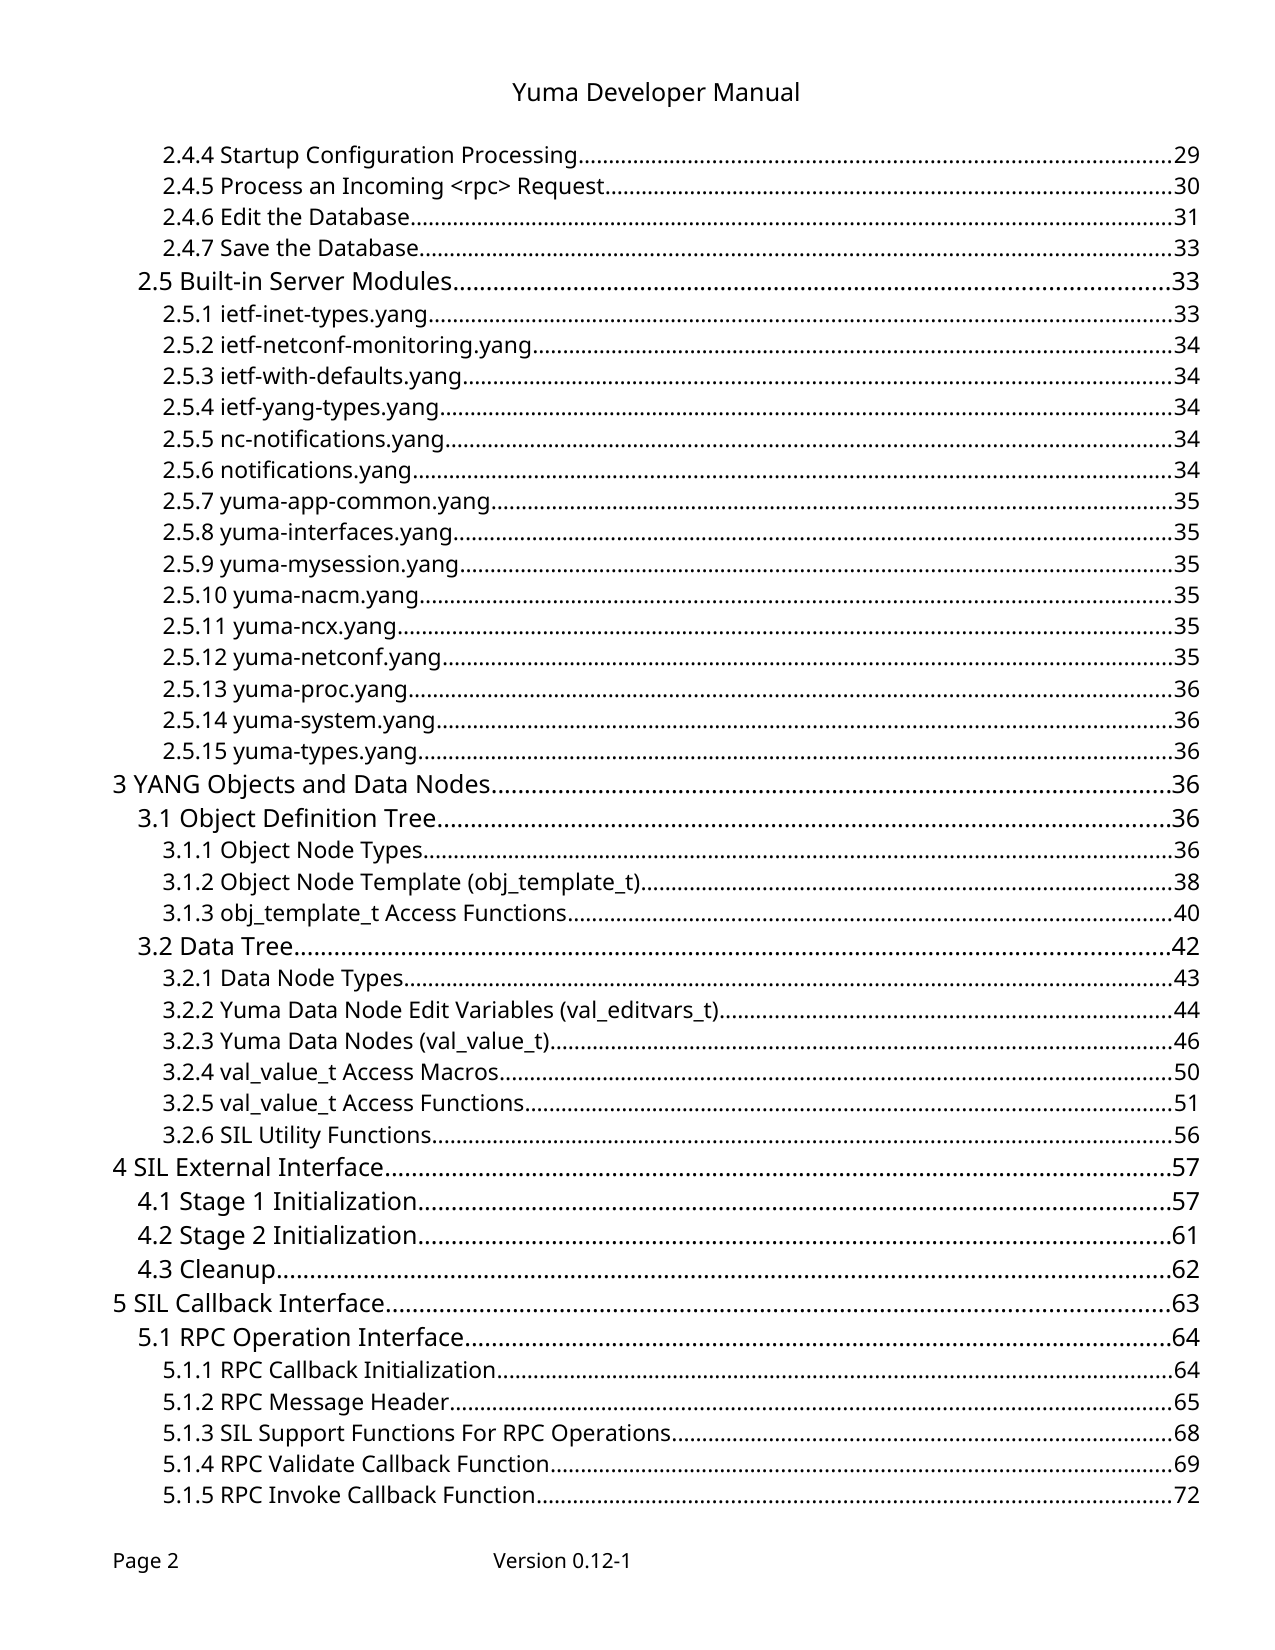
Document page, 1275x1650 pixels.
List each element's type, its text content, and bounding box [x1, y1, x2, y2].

text 2.4.4 Startup Configuration Processing 29 [162, 138, 1200, 170]
text 3.2 Data Tree 42 [137, 928, 1200, 962]
text 2.5.11 yuma-ncx.yang 35 [162, 610, 1200, 641]
text 2.4.7 Save the Database 33 [162, 232, 1200, 263]
text 2.5.15 yuma-types.yang 36 [162, 735, 1200, 766]
text 3.2.1 Data Node Types 43 [162, 962, 1200, 993]
text 5.1.3 SIL Support Functions For RPC Operations 68 [162, 1417, 1200, 1448]
text 2.5.1 ietf-inet-types.yang 33 [162, 298, 1200, 329]
text 3.1.1 Object Node Types 36 [162, 834, 1200, 866]
text 4.3 Cleanup 62 [137, 1252, 1200, 1286]
text 5.1.1 RPC Callback Initialization 64 [162, 1354, 1200, 1385]
text 2.5.13 yuma-proc.yang 36 [162, 673, 1200, 704]
text 2.5.7 yuma-app-common.yang 35 [162, 485, 1200, 516]
text 3.2.4 val_value_t Access Macros 50 [162, 1056, 1200, 1087]
text 4 SIL External Interface 57 [112, 1150, 1200, 1184]
text 3.1.3 obj_template_t Access Functions 40 [162, 897, 1200, 928]
text 5 SIL Callback Interface 63 [112, 1286, 1200, 1320]
text 2.5.8 yuma-interfaces.yang 35 [162, 516, 1200, 548]
text 5.1.5 RPC Invoke Callback Function 72 [162, 1479, 1200, 1510]
text 3.1.2 Object Node Template (obj_template_t) 38 [162, 866, 1200, 897]
text 2.5.6 notifications.yang 34 [162, 454, 1200, 485]
text 2.4.5 Process an Incoming <rpc> Request 30 [162, 170, 1200, 201]
text 2.5.4 ietf-yang-types.yang 34 [162, 391, 1200, 423]
text 4.2 Stage 2 Initialization 61 [137, 1218, 1200, 1252]
text 2.5.10 yuma-nacm.yang 35 [162, 579, 1200, 610]
text 2.5.14 yuma-system.yang 36 [162, 704, 1200, 735]
text 2.5.2 ietf-netconf-monitoring.yang 34 [162, 329, 1200, 360]
text 5.1.2 RPC Message Header 65 [162, 1385, 1200, 1417]
text 3.2.3 Yuma Data Nodes (val_value_t) 46 [162, 1025, 1200, 1056]
text 2.5.3 ietf-with-defaults.yang 34 [162, 360, 1200, 391]
text 3 YANG Objects and Data Nodes 36 [112, 766, 1200, 800]
text 5.1.4 RPC Validate Callback Function 69 [162, 1448, 1200, 1479]
text 3.2.2 Yuma Data Node Edit Variables (val_editvars_t) 44 [162, 993, 1200, 1025]
text 3.2.6 SIL Utility Functions 56 [162, 1118, 1200, 1150]
text 4.1 Stage 1 Initialization 57 [137, 1184, 1200, 1218]
text 2.5.5 nc-notifications.yang 34 [162, 423, 1200, 454]
text 3.1 Object Definition Tree 36 [137, 800, 1200, 834]
text 5.1 RPC Operation Interface 64 [137, 1320, 1200, 1354]
text 2.5.12 yuma-netconf.yang 35 [162, 641, 1200, 673]
text 2.4.6 Edit the Database 31 [162, 201, 1200, 232]
text 2.5.9 yuma-mysession.yang 35 [162, 548, 1200, 579]
text 2.5 Built-in Server Modules 33 [137, 263, 1200, 298]
text 3.2.5 val_value_t Access Functions 51 [162, 1087, 1200, 1118]
